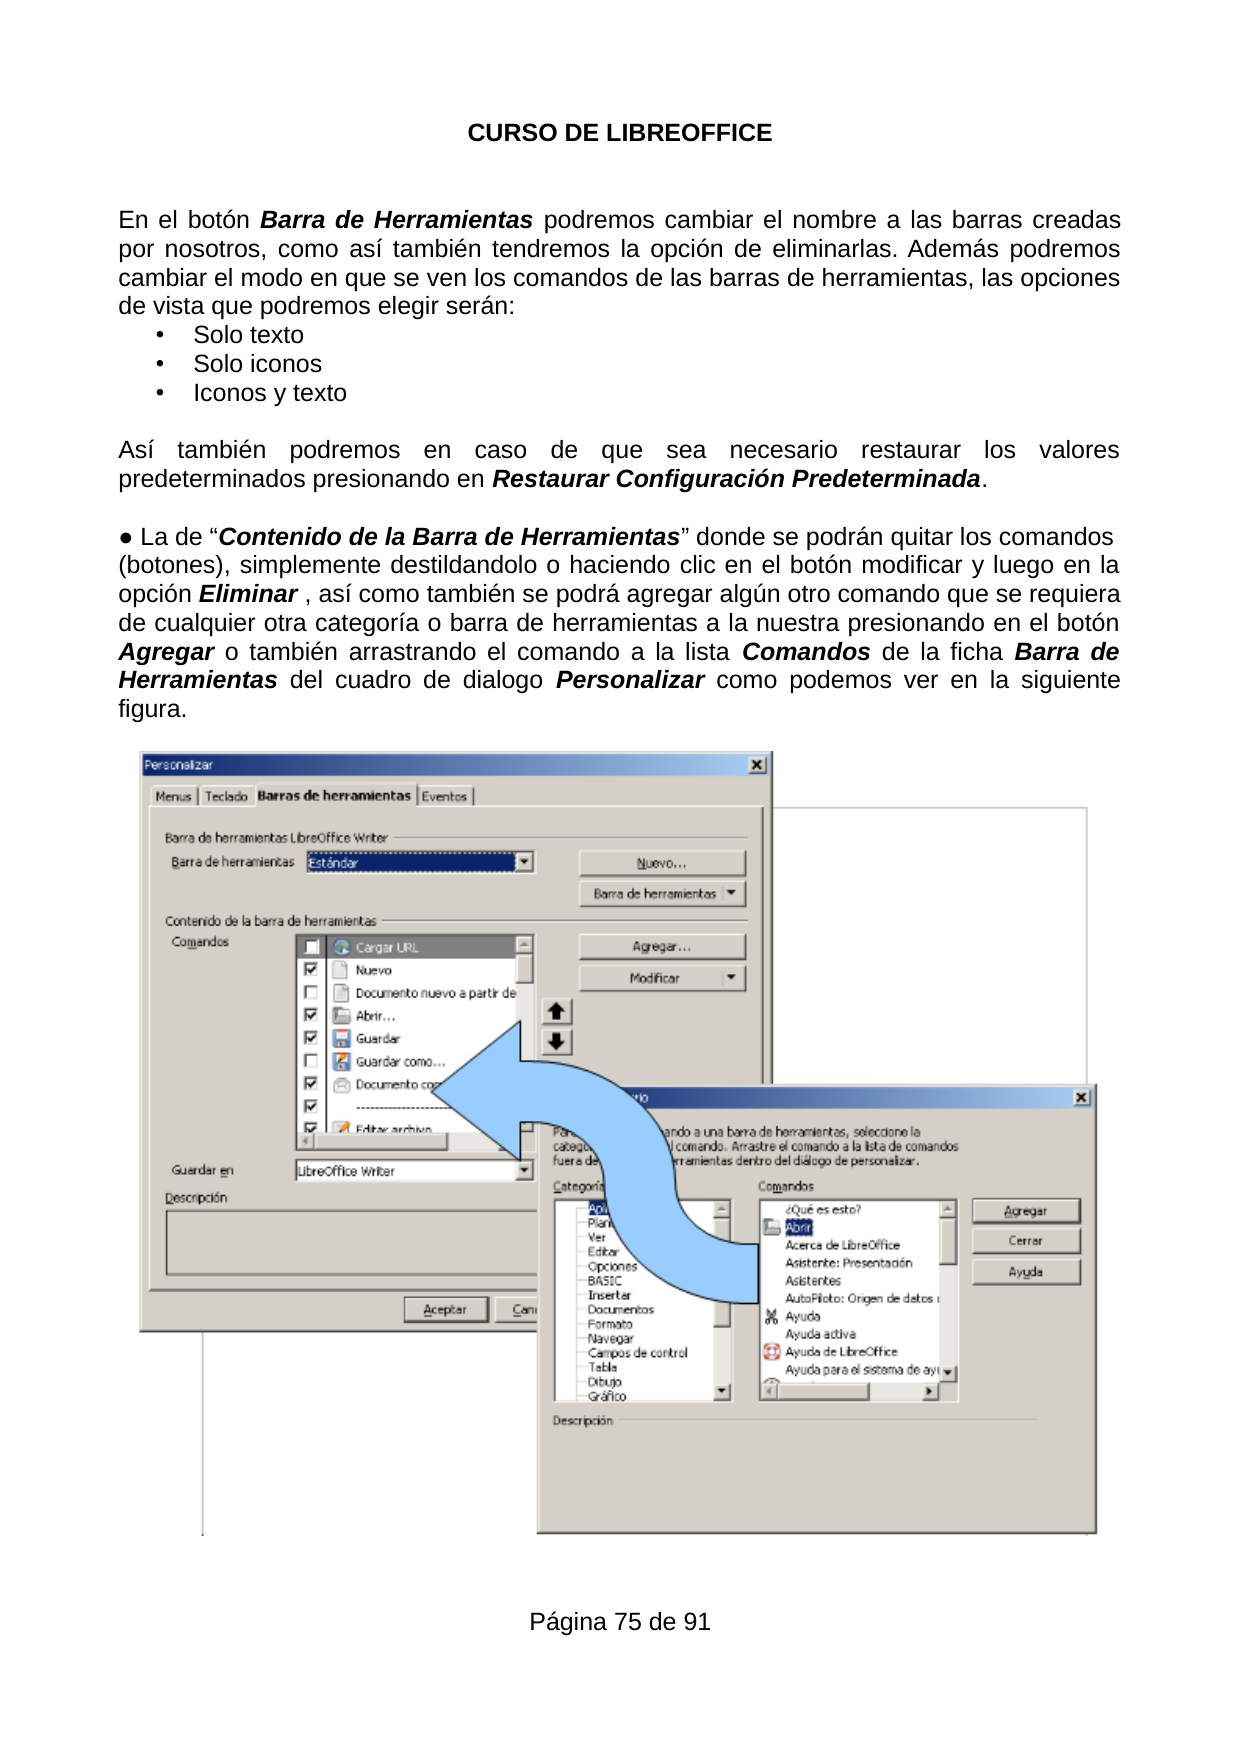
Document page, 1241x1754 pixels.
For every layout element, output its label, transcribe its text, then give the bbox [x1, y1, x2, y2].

list Solo iconos [156, 349, 1122, 378]
text (botones), simplemente destildandolo o haciendo clic en el botón modificar y luego en la opción Eliminar , así como también se podrá agregar algún otro comando que se requiera [118, 550, 1122, 608]
list Iconos y texto [156, 378, 1122, 407]
list Solo texto [156, 320, 1122, 349]
text En el botón Barra de Herramientas podremos cambiar el nombre a las barras creadas por nosotros, como así también tendremos la opción de eliminarlas. Además podremos cambiar el modo en que se ven los comandos de las barras de herramientas, las opciones de vista que podremos elegir serán: [118, 205, 1122, 320]
picture [138, 751, 1102, 1536]
text de cualquier otra categoría o barra de herramientas a la nuestra presionando en el botón Agregar o también arrastrando el comando a la lista Comandos de la ficha Barra de Herramientas del cuadro de dialogo Personalizar como podemos ver en la siguiente figura. [118, 608, 1122, 723]
text ● La de “Contenido de la Barra de Herramientas” donde se podrán quitar los comandos [118, 522, 1122, 550]
text Así también podremos en caso de que sea necesario restaurar los valores predeterminados presionando en Restaurar Configuración Predeterminada. [118, 435, 1122, 493]
